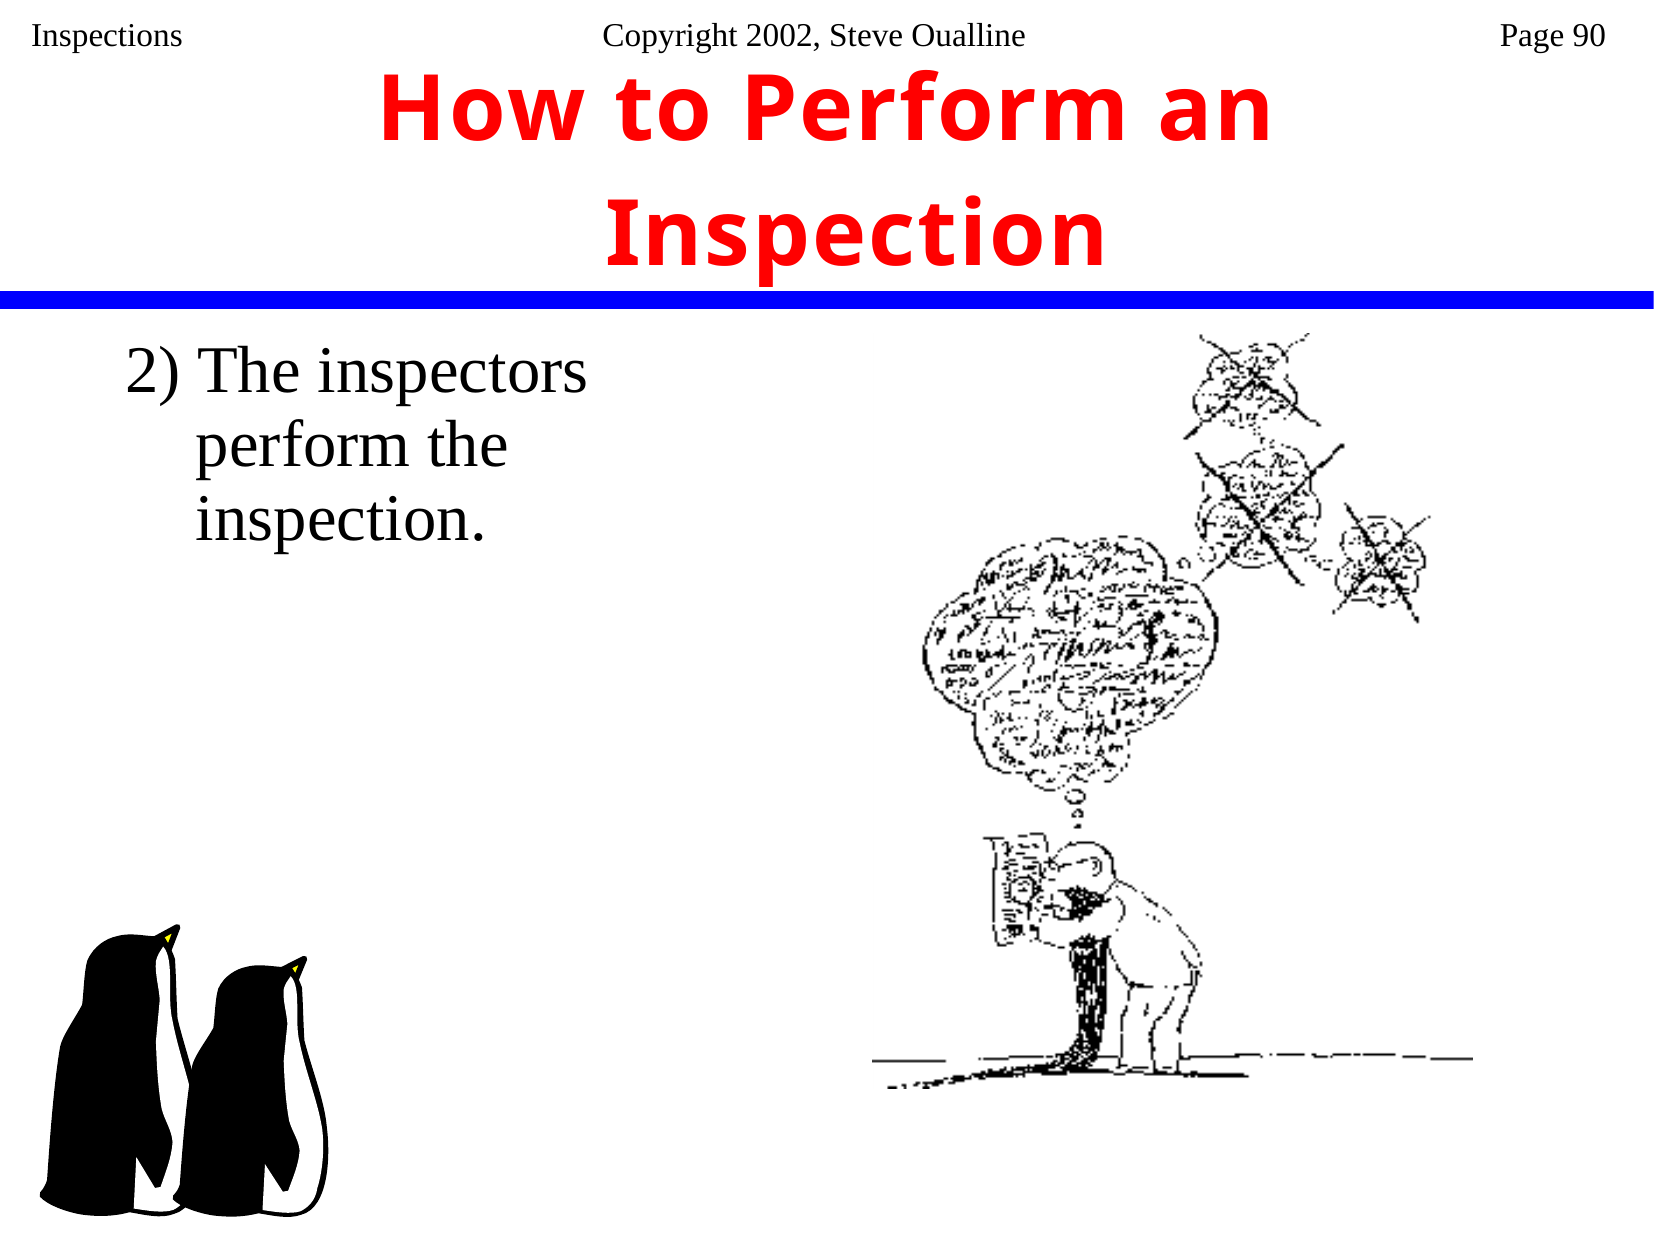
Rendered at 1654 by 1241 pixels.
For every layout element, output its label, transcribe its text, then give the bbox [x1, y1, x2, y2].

picture [872, 333, 1473, 1089]
title How to Perform an Inspection [121, 55, 1534, 280]
list 2) The inspectors perform the inspection. [113, 332, 803, 930]
